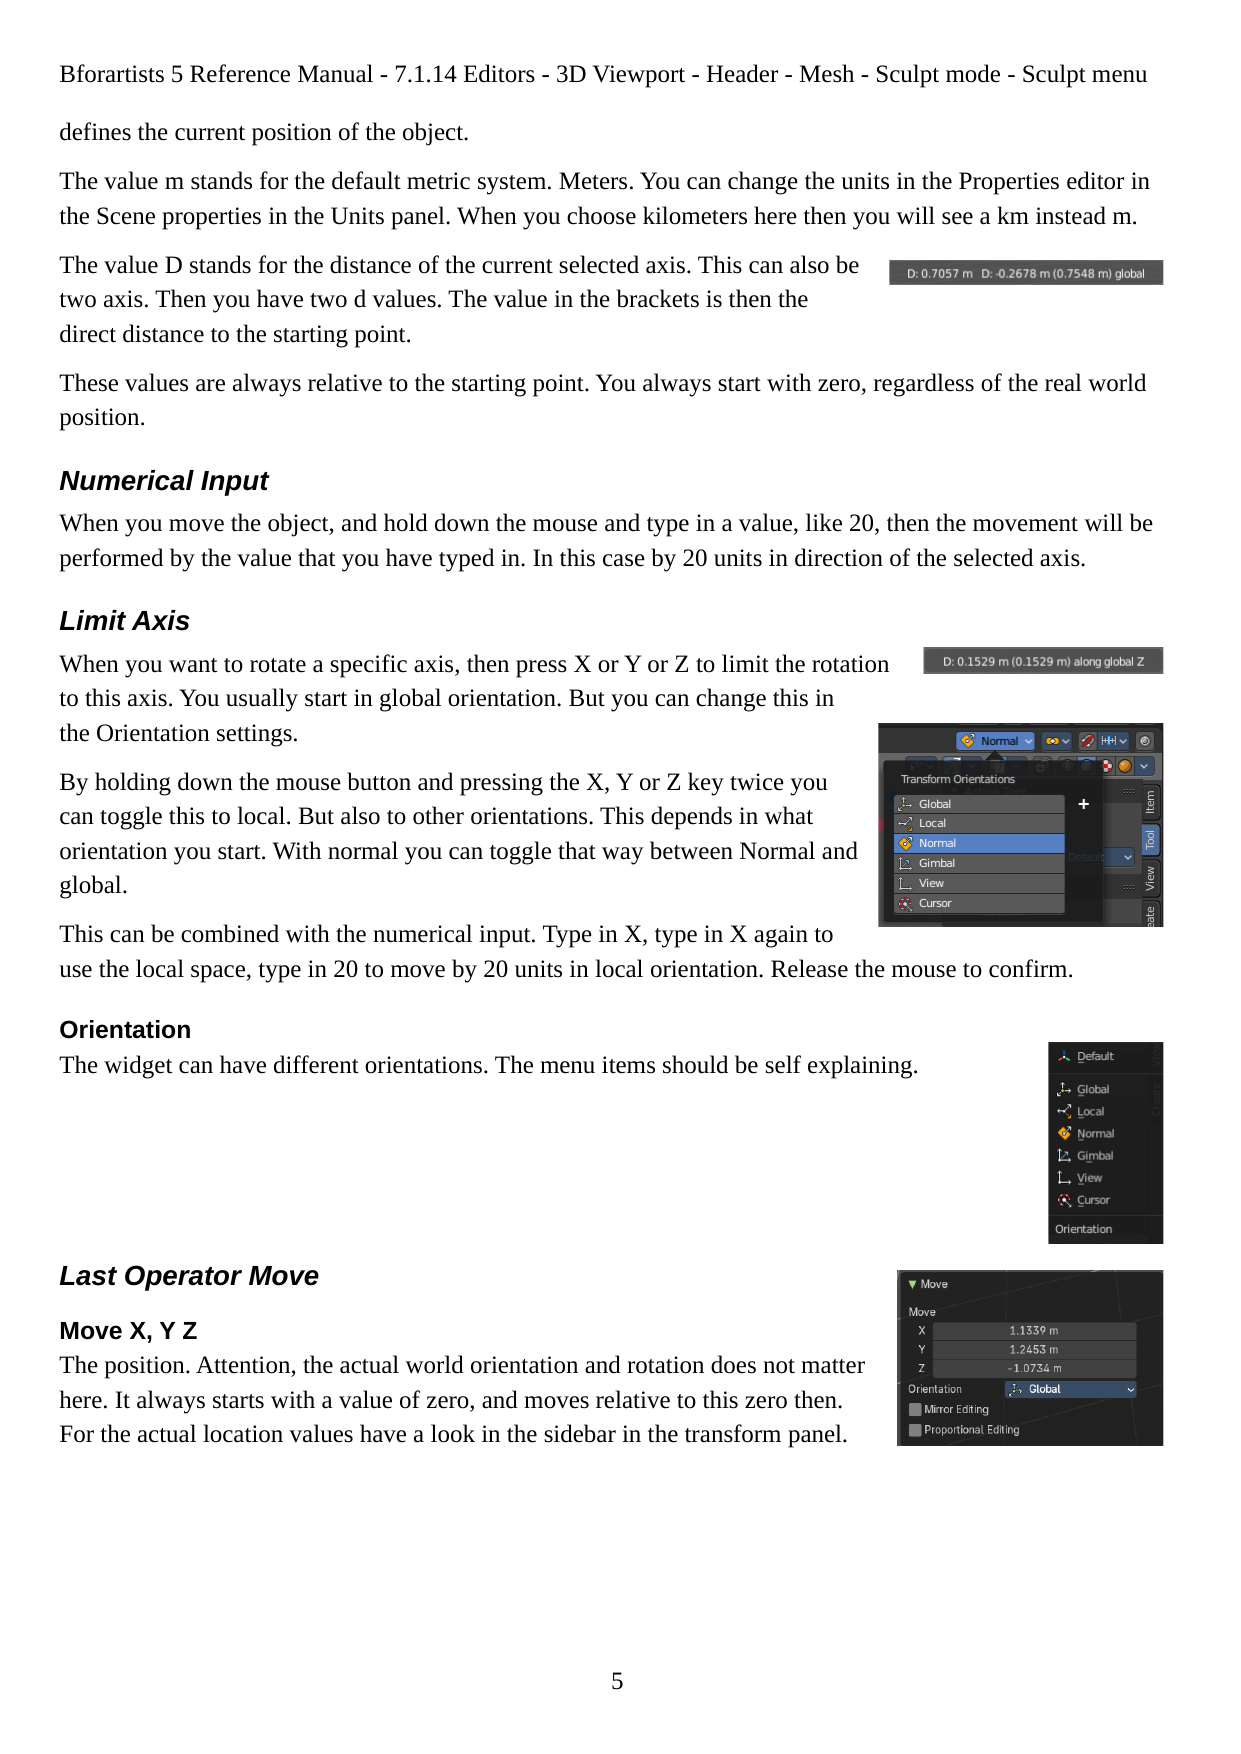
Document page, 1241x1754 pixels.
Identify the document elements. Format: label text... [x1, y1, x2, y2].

subtitle Orientation [59, 1015, 1181, 1044]
text defines the current position of the object. [59, 117, 1181, 146]
picture [1048, 1042, 1164, 1244]
text When you want to rotate a specific axis, then press X or Y or Z to limit the rotation to this axis. You usually start in global orientation. But you can change this in the Orientation settings. [59, 649, 1181, 746]
picture [897, 1270, 1164, 1446]
text The position. Attention, the actual world orientation and rotation does not matter here. It always starts with a value of zero, and moves relative to this zero then. For the actual location values have a look in the sidebar in the transform panel. [59, 1351, 1181, 1448]
subtitle Last Operator Move [59, 1259, 1181, 1291]
picture [889, 260, 1164, 285]
subtitle Move X, Y Z [59, 1316, 897, 1344]
text These values are always relative to the starting point. You always start with zero, regardless of the real world position. [59, 368, 1181, 431]
subtitle Limit Axis [59, 604, 1181, 636]
picture [878, 723, 1164, 927]
text The value m stands for the default metric system. Meters. You can change the units in the Properties editor in the Scene properties in the Units panel. When you choose kilometers here then you will see a km instead m. [59, 166, 1181, 229]
subtitle Numerical Input [59, 464, 1181, 496]
text The value D stands for the distance of the current selected axis. This can also be two axis. Then you have two d values. The value in the brackets is then the direct distance to the starting point. [59, 250, 1181, 348]
text By holding down the mouse button and pressing the X, Y or Z key twice you can toggle this to local. But also to other orientations. This depends in what orientation you start. With normal you can toggle that way between Normal and global. [59, 767, 878, 899]
picture [923, 647, 1164, 674]
text This can be combined with the numerical input. Type in X, type in X again to use the local space, type in 20 to move by 20 units in local orientation. Release the mouse to confirm. [59, 919, 1181, 982]
subtitle [1164, 1316, 1181, 1344]
text When you move the object, and hold down the mouse and type in a value, like 20, then the movement will be performed by the value that you have typed in. In this case by 20 units in direction of the selected axis. [59, 508, 1181, 572]
text The widget can have different orientations. The menu items should be self explaining. [59, 1050, 1048, 1079]
